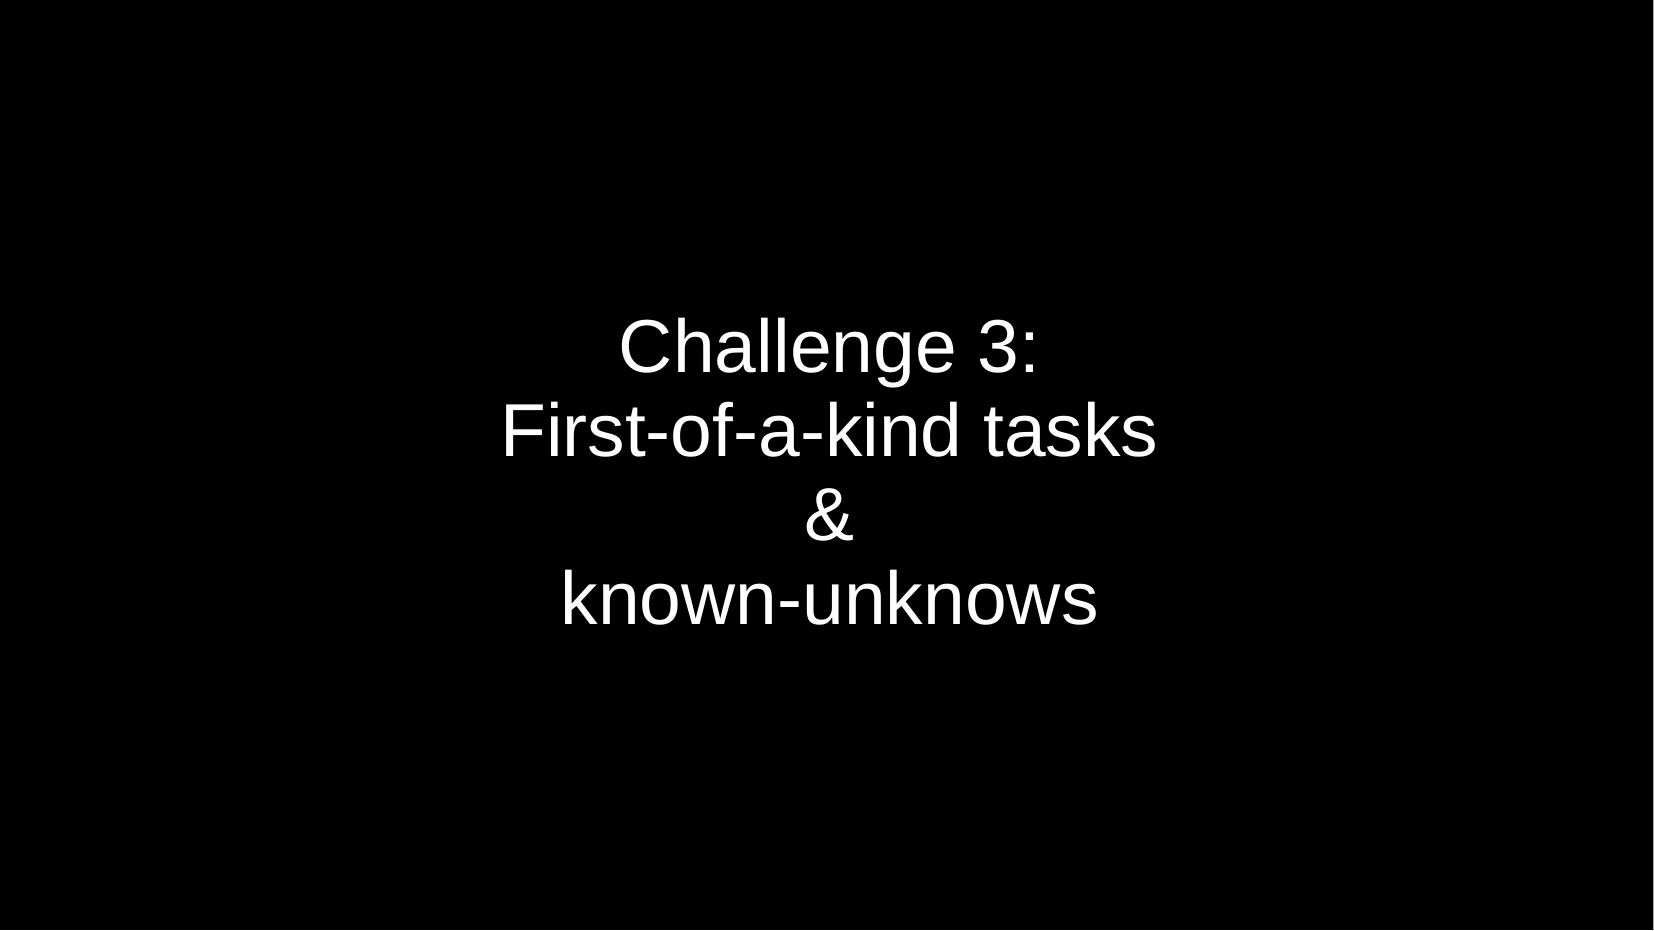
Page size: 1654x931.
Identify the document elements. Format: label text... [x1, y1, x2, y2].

subtitle Challenge 3: First-of-a-kind tasks & known-unknows [47, 304, 1613, 641]
